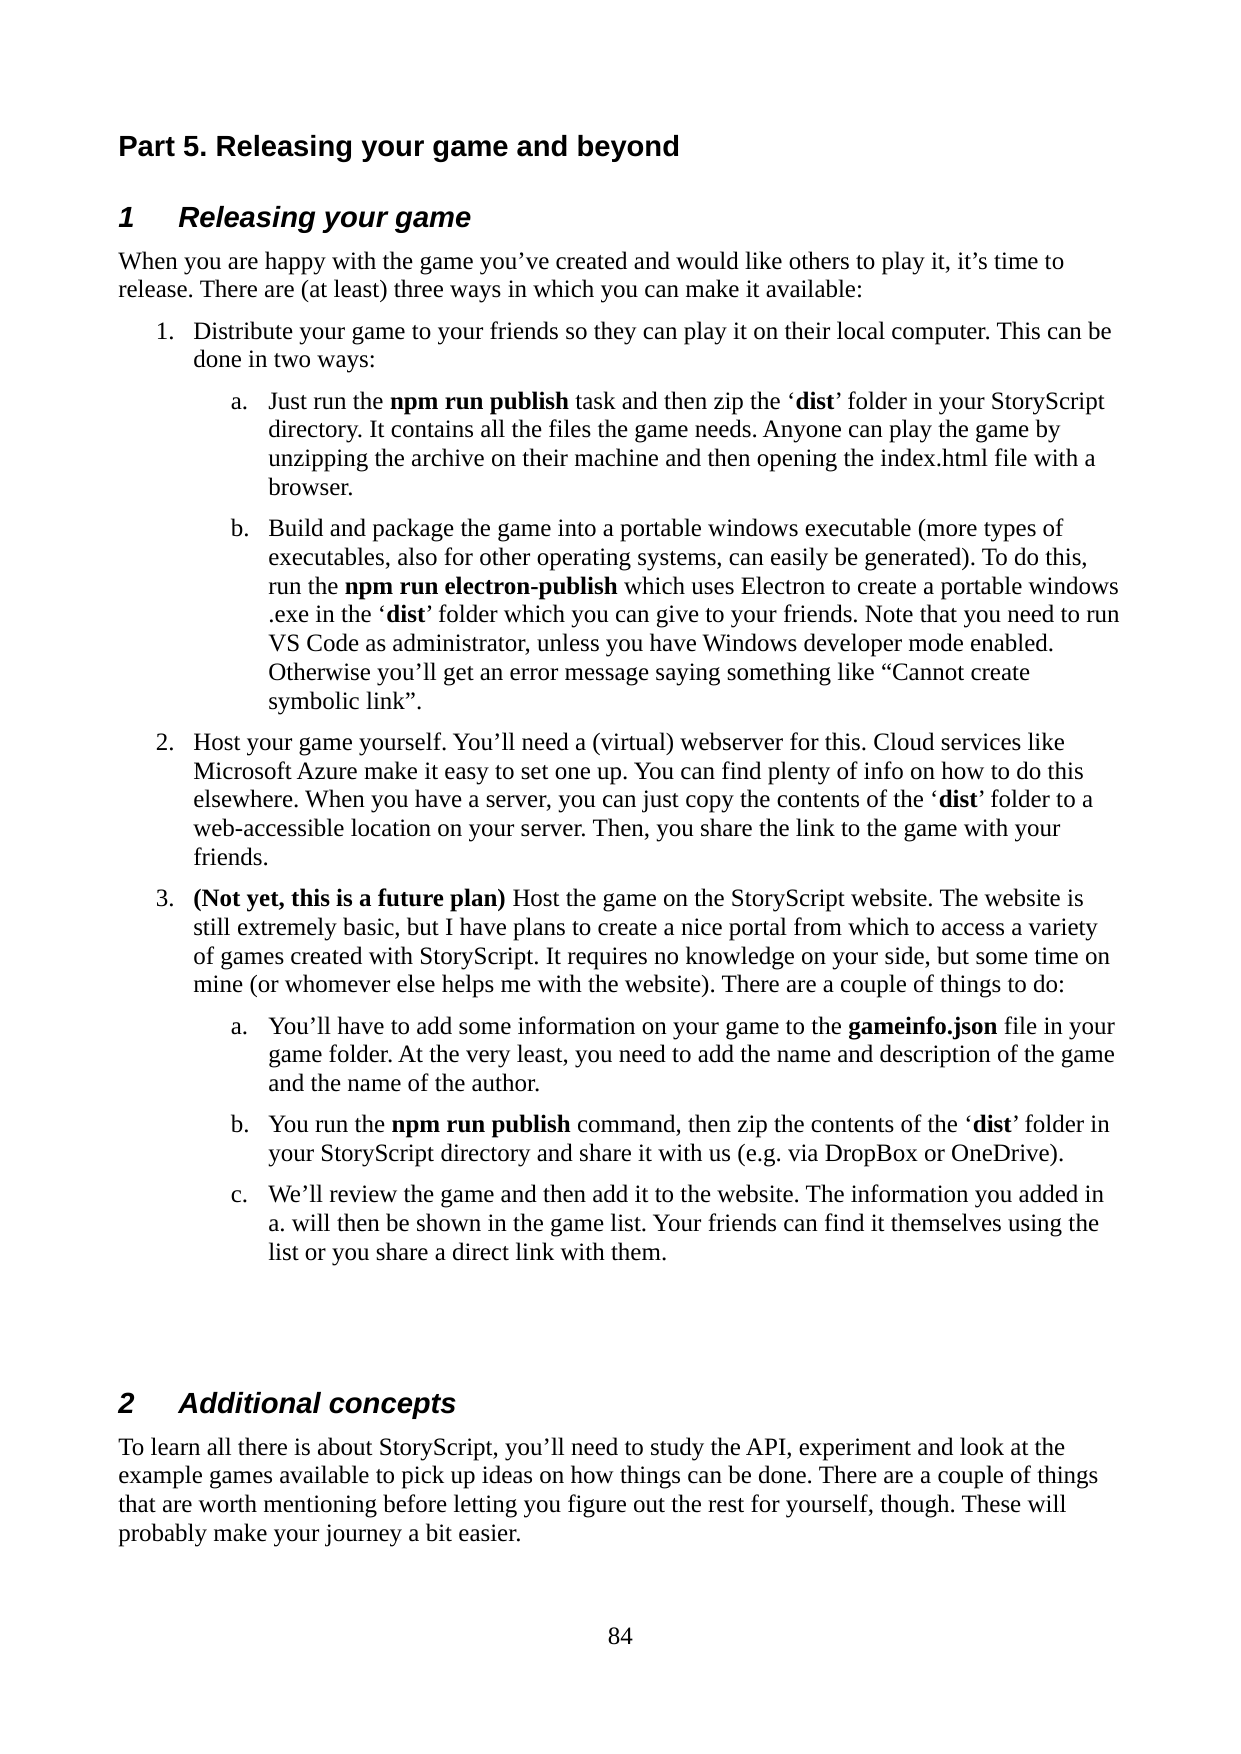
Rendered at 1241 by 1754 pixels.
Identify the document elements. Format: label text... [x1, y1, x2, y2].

list (Not yet, this is a future plan) Host the game on the StoryScript website. The website is still extremely basic, but I have plans to create a nice portal from which to access a variety of games created with StoryScript. It requires no knowledge on your side, but some time on mine (or whomever else helps me with the website). There are a couple of things to do: [156, 883, 1122, 998]
list Just run the npm run publish task and then zip the ‘dist’ folder in your StoryScript directory. It contains all the files the game needs. Anyone can play the game by unzipping the archive on their machine and then opening the index.html file with a browser. [231, 386, 1122, 501]
text To learn all there is about StoryScript, you’ll need to study the API, experiment and look at the example games available to pick up ideas on how things can be done. There are a couple of things that are worth mentioning before letting you figure out the rest for yourself, though. These will probably make your journey a bit easier. [118, 1432, 1122, 1547]
subtitle Additional concepts [118, 1386, 1122, 1419]
list You’ll have to add some information on your game to the gameinfo.json file in your game folder. At the very least, you need to add the name and description of the game and the name of the author. [231, 1011, 1122, 1097]
list We’ll review the game and then add it to the website. The information you added in a. will then be shown in the game list. Your friends can find it themselves using the list or you share a direct link with them. [231, 1179, 1122, 1266]
list Host your game yourself. You’ll need a (virtual) webserver for this. Cloud services like Microsoft Azure make it easy to set one up. You can find plenty of info on how to do this elsewhere. When you have a server, you can just copy the contents of the ‘dist’ folder to a web-accessible location on your server. Then, you share the link to the game with your friends. [156, 727, 1122, 871]
text When you are happy with the game you’ve created and would like others to play it, it’s time to release. There are (at least) three ways in which you can make it available: [118, 246, 1122, 303]
list Distribute your game to your friends so they can play it on their local computer. This can be done in two ways: [156, 316, 1122, 373]
list You run the npm run publish command, then zip the contents of the ‘dist’ folder in your StoryScript directory and share it with us (e.g. via DropBox or OneDrive). [231, 1109, 1122, 1167]
subtitle Releasing your game [118, 200, 1122, 233]
list Build and package the game into a portable windows executable (more types of executables, also for other operating systems, can easily be generated). To do this, run the npm run electron-publish which uses Electron to create a portable windows .exe in the ‘dist’ folder which you can give to your friends. Note that you need to run VS Code as administrator, unless you have Windows developer mode enabled. Otherwise you’ll get an error message saying something like “Cannot create symbolic link”. [231, 513, 1122, 714]
subtitle Part 5. Releasing your game and beyond [118, 129, 1122, 162]
